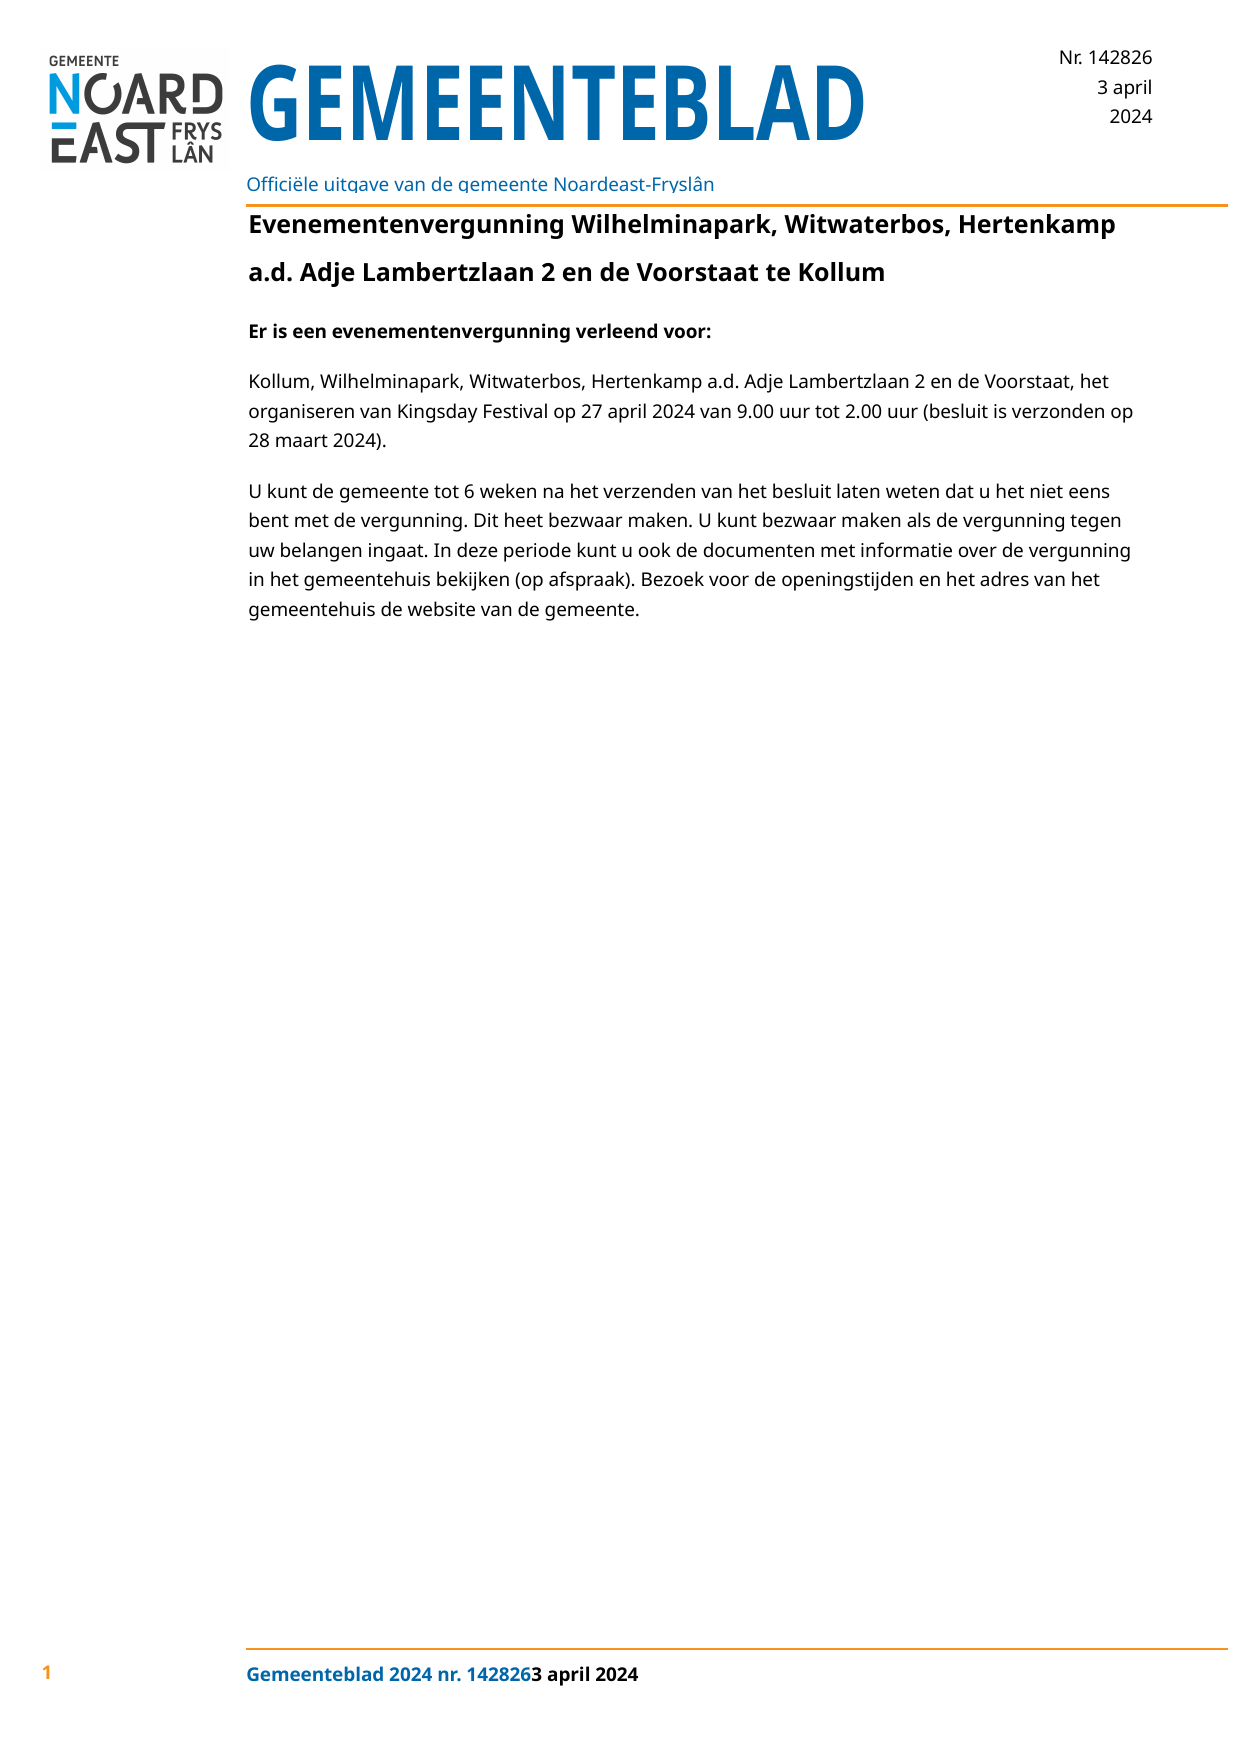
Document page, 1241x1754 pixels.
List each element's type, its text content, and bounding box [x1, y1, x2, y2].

text Evenementenvergunning Wilhelminapark, Witwaterbos, Hertenkamp a.d. Adje Lambertzlaan 2 en de Voorstaat te Kollum [248, 207, 1152, 288]
text Er is een evenementenvergunning verleend voor: [248, 318, 1152, 344]
picture [41, 47, 231, 172]
text Kollum, Wilhelminapark, Witwaterbos, Hertenkamp a.d. Adje Lambertzlaan 2 en de Voorstaat, het organiseren van Kingsday Festival op 27 april 2024 van 9.00 uur tot 2.00 uur (besluit is verzonden op 28 maart 2024). [248, 368, 1152, 453]
text U kunt de gemeente tot 6 weken na het verzenden van het besluit laten weten dat u het niet eens bent met de vergunning. Dit heet bezwaar maken. U kunt bezwaar maken als de vergunning tegen uw belangen ingaat. In deze periode kunt u ook de documenten met informatie over de vergunning in het gemeentehuis bekijken (op afspraak). Bezoek voor de openingstijden en het adres van het gemeentehuis de website van de gemeente. [248, 478, 1152, 622]
